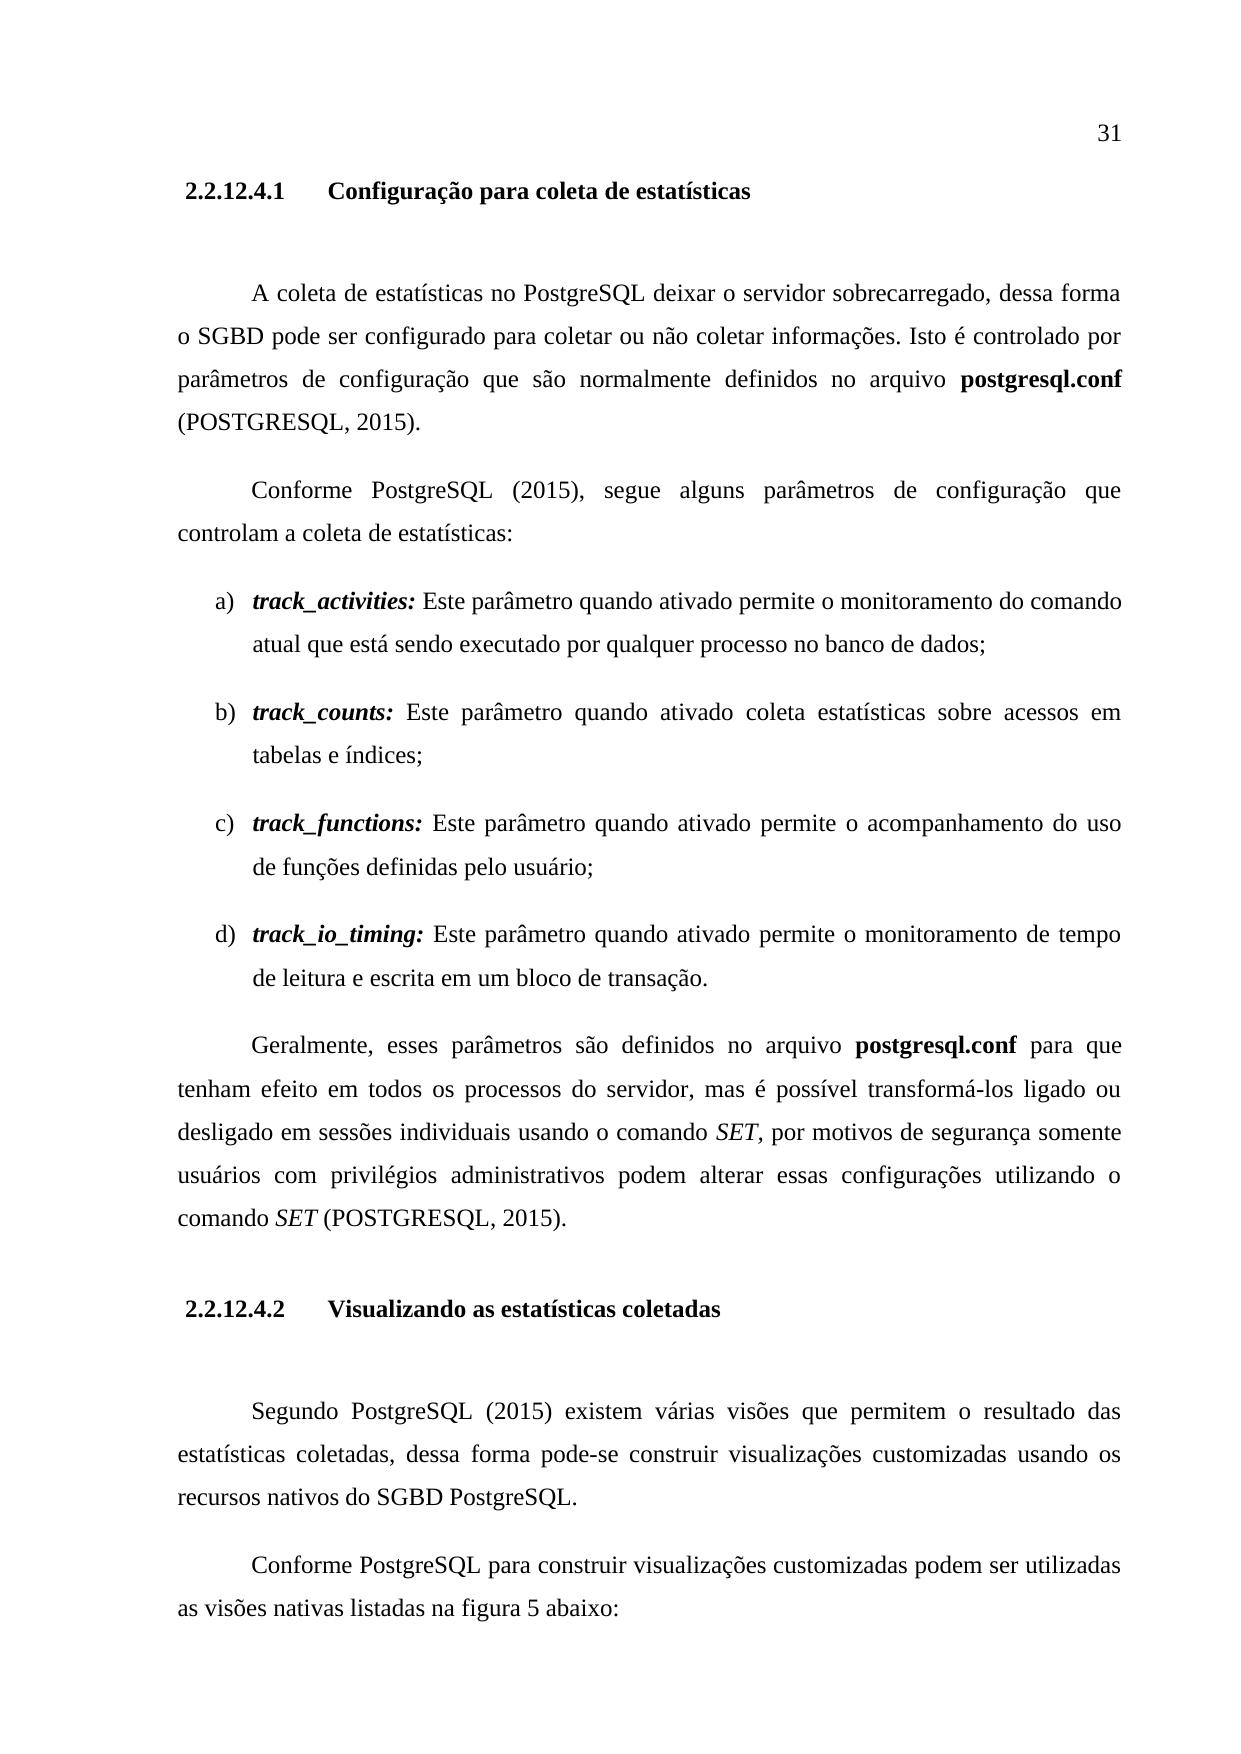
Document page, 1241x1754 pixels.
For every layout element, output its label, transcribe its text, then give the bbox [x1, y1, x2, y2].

list track_io_timing: Este parâmetro quando ativado permite o monitoramento de tempo de leitura e escrita em um bloco de transação. [215, 919, 1122, 991]
list Visualizando as estatísticas coletadas [185, 1294, 1122, 1323]
text Geralmente, esses parâmetros são definidos no arquivo postgresql.conf para que tenham efeito em todos os processos do servidor, mas é possível transformá-los ligado ou desligado em sessões individuais usando o comando SET, por motivos de segurança somente usuários com privilégios administrativos podem alterar essas configurações utilizando o comando SET (POSTGRESQL, 2015). [177, 1031, 1122, 1232]
text Conforme PostgreSQL (2015), segue alguns parâmetros de configuração que controlam a coleta de estatísticas: [177, 475, 1122, 547]
text Segundo PostgreSQL (2015) existem várias visões que permitem o resultado das estatísticas coletadas, dessa forma pode-se construir visualizações customizadas usando os recursos nativos do SGBD PostgreSQL. [177, 1396, 1122, 1511]
text A coleta de estatísticas no PostgreSQL deixar o servidor sobrecarregado, dessa forma o SGBD pode ser configurado para coletar ou não coletar informações. Isto é controlado por parâmetros de configuração que são normalmente definidos no arquivo postgresql.conf (POSTGRESQL, 2015). [177, 278, 1122, 436]
list track_functions: Este parâmetro quando ativado permite o acompanhamento do uso de funções definidas pelo usuário; [215, 808, 1122, 880]
list Configuração para coleta de estatísticas [185, 176, 1122, 205]
list track_counts: Este parâmetro quando ativado coleta estatísticas sobre acessos em tabelas e índices; [215, 697, 1122, 769]
text Conforme PostgreSQL para construir visualizações customizadas podem ser utilizadas as visões nativas listadas na figura 5 abaixo: [177, 1550, 1122, 1622]
list track_activities: Este parâmetro quando ativado permite o monitoramento do comando atual que está sendo executado por qualquer processo no banco de dados; [215, 586, 1122, 658]
